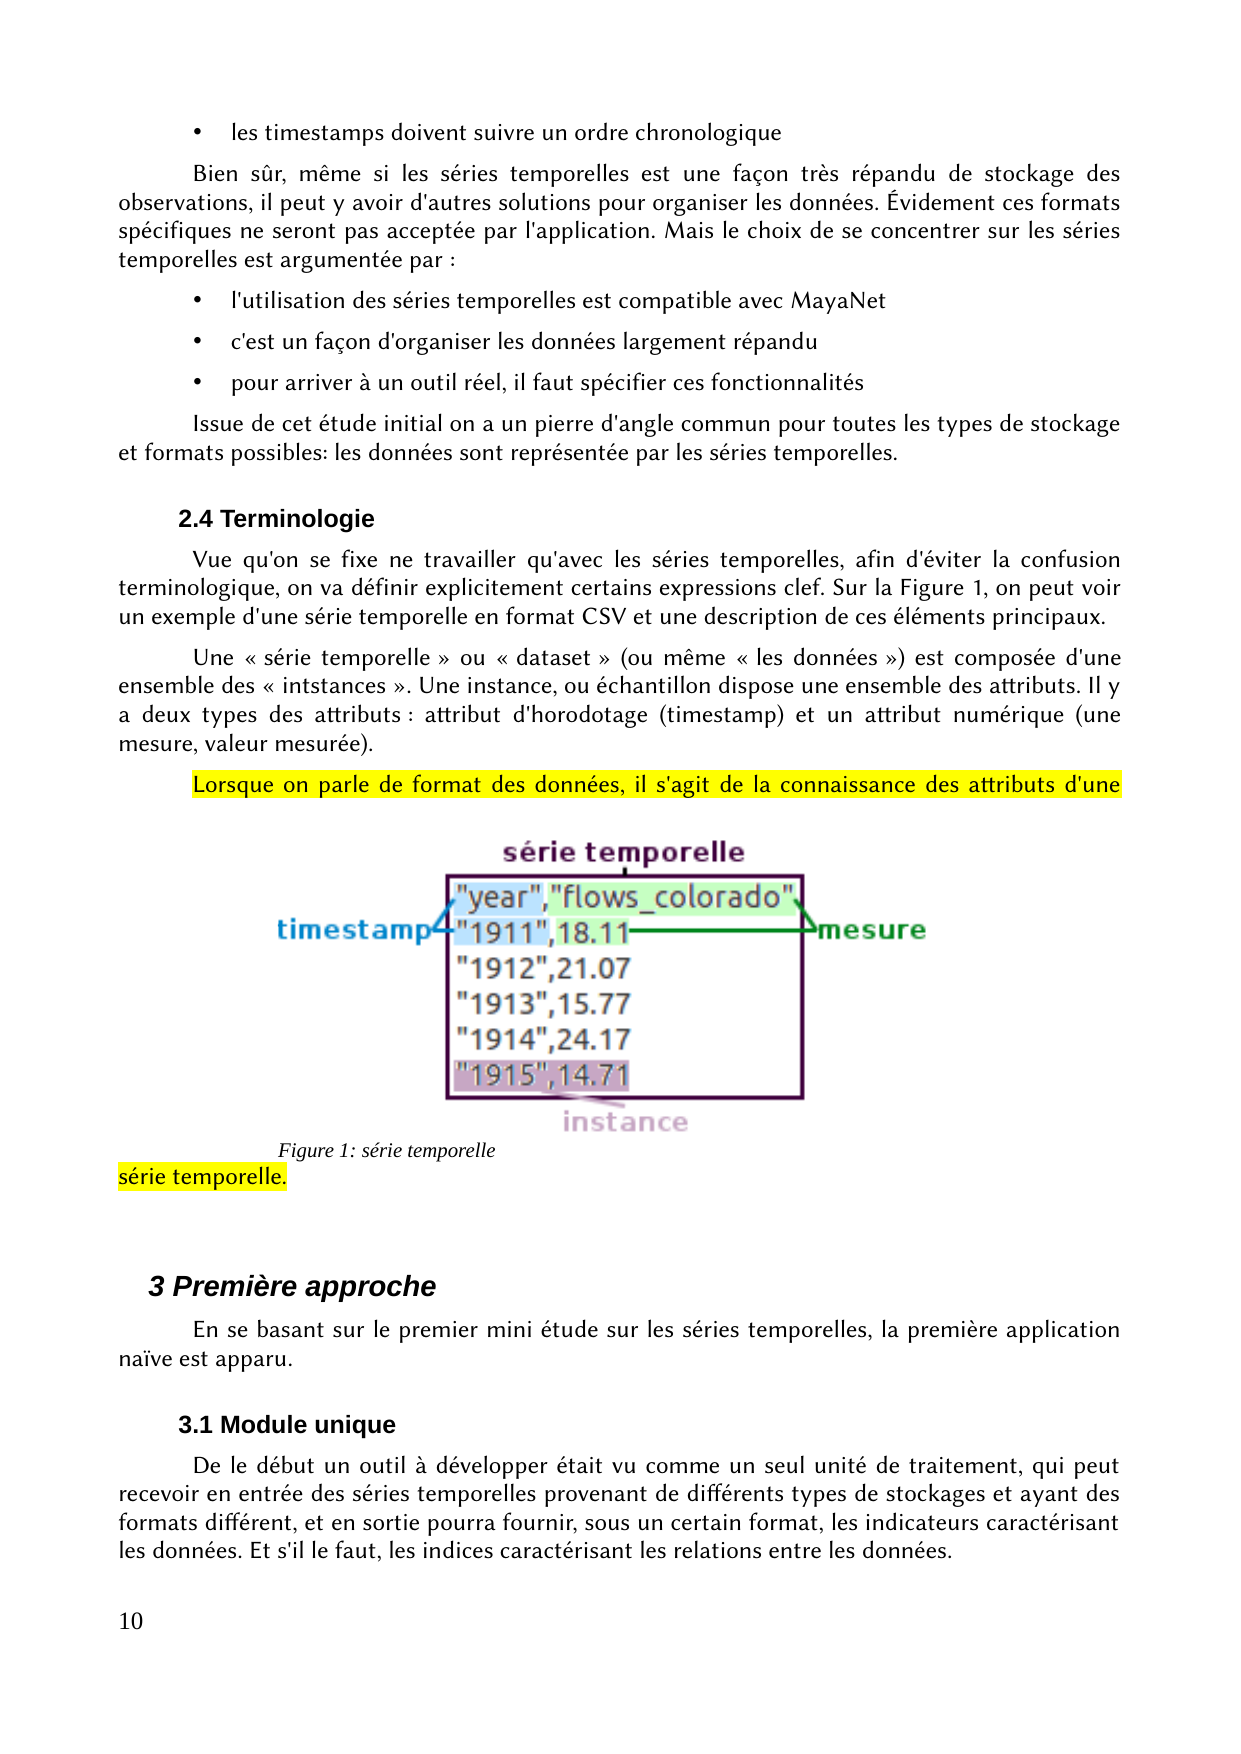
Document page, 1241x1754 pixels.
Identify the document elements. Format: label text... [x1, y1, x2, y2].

text Bien sûr, même si les séries temporelles est une façon très répandu de stockage des observations, il peut y avoir d'autres solutions pour organiser les données. Évidement ces formats spécifiques ne seront pas acceptée par l'application. Mais le choix de se concentrer sur les séries temporelles est argumentée par : [118, 159, 1122, 273]
list les timestamps doivent suivre un ordre chronologique [193, 118, 1122, 147]
text Figure 1: série temporelle [278, 1138, 928, 1162]
list l'utilisation des séries temporelles est compatible avec MayaNet [193, 286, 1122, 314]
text Lorsque on parle de format des données, il s'agit de la connaissance des attributs d'une série temporelle. [118, 769, 1122, 1191]
subtitle Terminologie [118, 503, 1122, 532]
text Une « série temporelle » ou « dataset » (ou même « les données ») est composée d'une ensemble des « intstances ». Une instance, ou échantillon dispose une ensemble des attributs. Il y a deux types des attributs : attribut d'horodotage (timestamp) et un attribut numérique (une mesure, valeur mesurée). [118, 643, 1122, 757]
picture [277, 838, 928, 1138]
text Issue de cet étude initial on a un pierre d'angle commun pour toutes les types de stockage et formats possibles: les données sont représentée par les séries temporelles. [118, 409, 1122, 466]
subtitle Première approche [118, 1269, 1122, 1303]
text De le début un outil à développer était vu comme un seul unité de traitement, qui peut recevoir en entrée des séries temporelles provenant de différents types de stockages et ayant des formats différent, et en sortie pourra fournir, sous un certain format, les indicateurs caractérisant les données. Et s'il le faut, les indices caractérisant les relations entre les données. [118, 1451, 1122, 1565]
subtitle Module unique [118, 1410, 1122, 1438]
text En se basant sur le premier mini étude sur les séries temporelles, la première application naïve est apparu. [118, 1315, 1122, 1372]
list c'est un façon d'organiser les données largement répandu [193, 327, 1122, 355]
list pour arriver à un outil réel, il faut spécifier ces fonctionnalités [193, 368, 1122, 396]
text Vue qu'on se fixe ne travailler qu'avec les séries temporelles, afin d'éviter la confusion terminologique, on va définir explicitement certains expressions clef. Sur la Figure 1, on peut voir un exemple d'une série temporelle en format CSV et une description de ces éléments principaux. [118, 545, 1122, 630]
